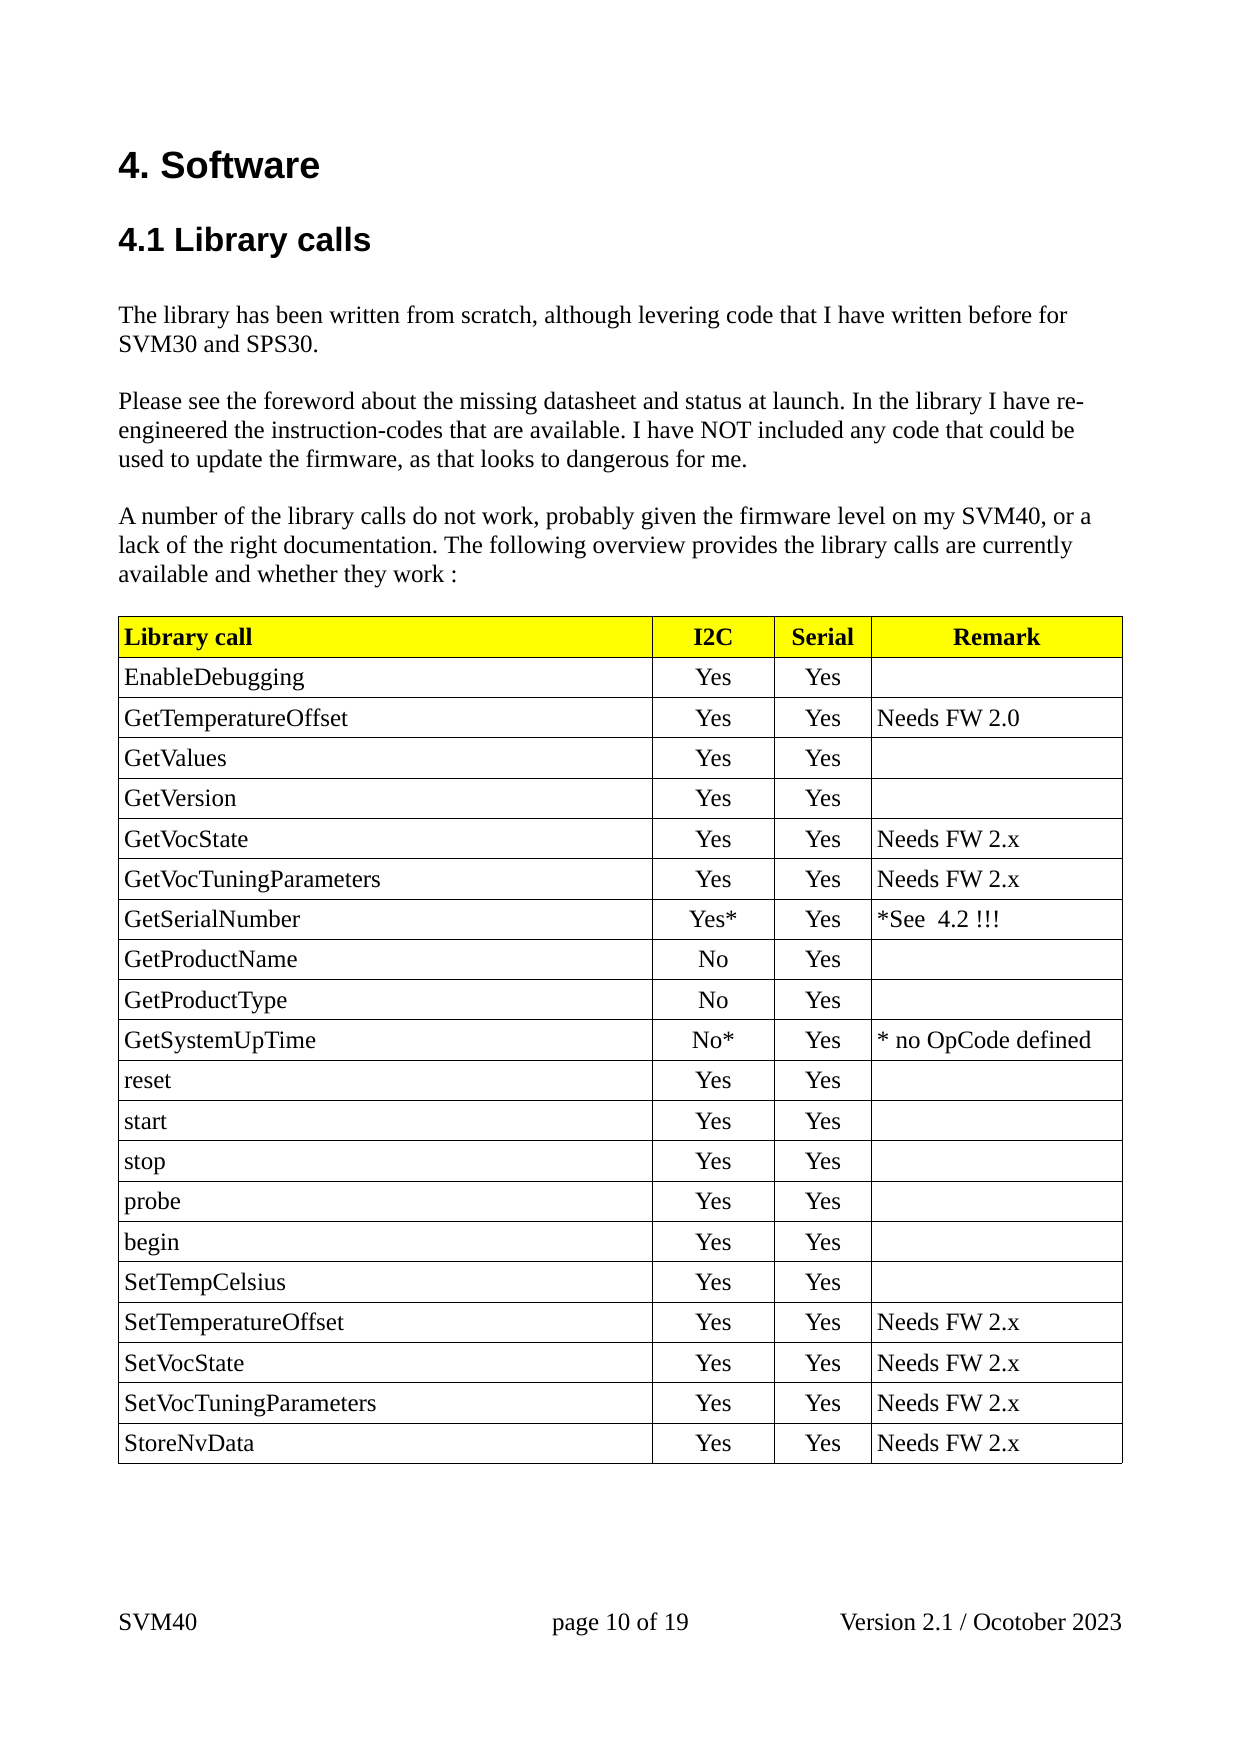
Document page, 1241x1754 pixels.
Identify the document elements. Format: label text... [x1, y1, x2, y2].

table_cell Yes [775, 940, 871, 979]
table_cell Yes [775, 1061, 871, 1100]
table_cell Yes [775, 1141, 871, 1181]
table_cell Yes [653, 819, 774, 858]
table_cell GetSystemUpTime [119, 1020, 652, 1060]
table_cell *See 4.2 !!! [872, 900, 1122, 939]
table_cell GetSerialNumber [119, 900, 652, 939]
table_cell [872, 980, 1122, 1019]
table_cell [872, 1141, 1122, 1181]
text A number of the library calls do not work, probably given the firmware level on my SVM40, or a lack of the right documentation. The following overview provides the library calls are currently available and whether they work : [118, 501, 1122, 587]
table_cell Yes [653, 1182, 774, 1221]
table_cell Yes [653, 1303, 774, 1342]
table_cell EnableDebugging [119, 658, 652, 697]
table_cell SetTempCelsius [119, 1262, 652, 1302]
table_cell Yes [775, 1262, 871, 1302]
table_cell SetTemperatureOffset [119, 1303, 652, 1342]
table_cell Yes [775, 1343, 871, 1382]
table_cell Yes [653, 1424, 774, 1463]
subtitle 4.1 Library calls [118, 220, 1122, 259]
table_cell Needs FW 2.x [872, 1424, 1122, 1463]
table_cell No [653, 940, 774, 979]
table_header Library call [119, 617, 652, 657]
table_cell [872, 1182, 1122, 1221]
table_cell [872, 658, 1122, 697]
table_cell No* [653, 1020, 774, 1060]
table_cell Yes [775, 980, 871, 1019]
table_cell Yes [775, 859, 871, 898]
table_cell GetVersion [119, 779, 652, 818]
table_cell Yes [653, 738, 774, 777]
table_cell No [653, 980, 774, 1019]
table_cell GetProductName [119, 940, 652, 979]
table_cell GetVocTuningParameters [119, 859, 652, 898]
table_cell Yes [775, 1222, 871, 1261]
table_header I2C [653, 617, 774, 657]
table_cell Yes [775, 1424, 871, 1463]
table_cell Yes [775, 698, 871, 737]
table_cell * no OpCode defined [872, 1020, 1122, 1060]
table_cell Needs FW 2.x [872, 859, 1122, 898]
table_cell SetVocState [119, 1343, 652, 1382]
table_cell Needs FW 2.0 [872, 698, 1122, 737]
table_cell Yes [775, 1182, 871, 1221]
table_cell Yes [653, 859, 774, 898]
table_cell Yes [653, 658, 774, 697]
table_cell Yes [775, 658, 871, 697]
table_cell Yes [775, 738, 871, 777]
table_cell [872, 779, 1122, 818]
table_cell Yes [775, 1020, 871, 1060]
table_cell Needs FW 2.x [872, 1303, 1122, 1342]
table_cell Yes [653, 1101, 774, 1140]
table_cell Yes [653, 1262, 774, 1302]
table_cell reset [119, 1061, 652, 1100]
table_cell start [119, 1101, 652, 1140]
text The library has been written from scratch, although levering code that I have written before for SVM30 and SPS30. [118, 300, 1122, 357]
table_cell Yes [653, 1222, 774, 1261]
table_header Remark [872, 617, 1122, 657]
table_cell Yes [775, 1101, 871, 1140]
text Please see the foreword about the missing datasheet and status at launch. In the library I have re-engineered the instruction-codes that are available. I have NOT included any code that could be used to update the firmware, as that looks to dangerous for me. [118, 386, 1122, 472]
table_cell [872, 1061, 1122, 1100]
table_header Serial [775, 617, 871, 657]
table_cell Yes [775, 1383, 871, 1422]
table_cell probe [119, 1182, 652, 1221]
table_cell Needs FW 2.x [872, 819, 1122, 858]
table_cell Needs FW 2.x [872, 1343, 1122, 1382]
table_cell Yes [653, 1343, 774, 1382]
table_cell Yes [775, 819, 871, 858]
table_cell GetTemperatureOffset [119, 698, 652, 737]
table_cell Yes [775, 900, 871, 939]
table_cell GetVocState [119, 819, 652, 858]
table_cell StoreNvData [119, 1424, 652, 1463]
table_cell Yes [653, 1383, 774, 1422]
table_cell Yes [653, 779, 774, 818]
table_cell Needs FW 2.x [872, 1383, 1122, 1422]
table_cell stop [119, 1141, 652, 1181]
table_cell Yes [775, 1303, 871, 1342]
table_cell Yes* [653, 900, 774, 939]
table_cell Yes [653, 698, 774, 737]
table_cell Yes [775, 779, 871, 818]
subtitle 4. Software [118, 143, 1122, 187]
table_cell begin [119, 1222, 652, 1261]
table_cell Yes [653, 1141, 774, 1181]
table_cell [872, 940, 1122, 979]
table_cell GetProductType [119, 980, 652, 1019]
table_cell Yes [653, 1061, 774, 1100]
table_cell [872, 738, 1122, 777]
table_cell [872, 1222, 1122, 1261]
table_cell [872, 1262, 1122, 1302]
table_cell GetValues [119, 738, 652, 777]
table_cell SetVocTuningParameters [119, 1383, 652, 1422]
table_cell [872, 1101, 1122, 1140]
